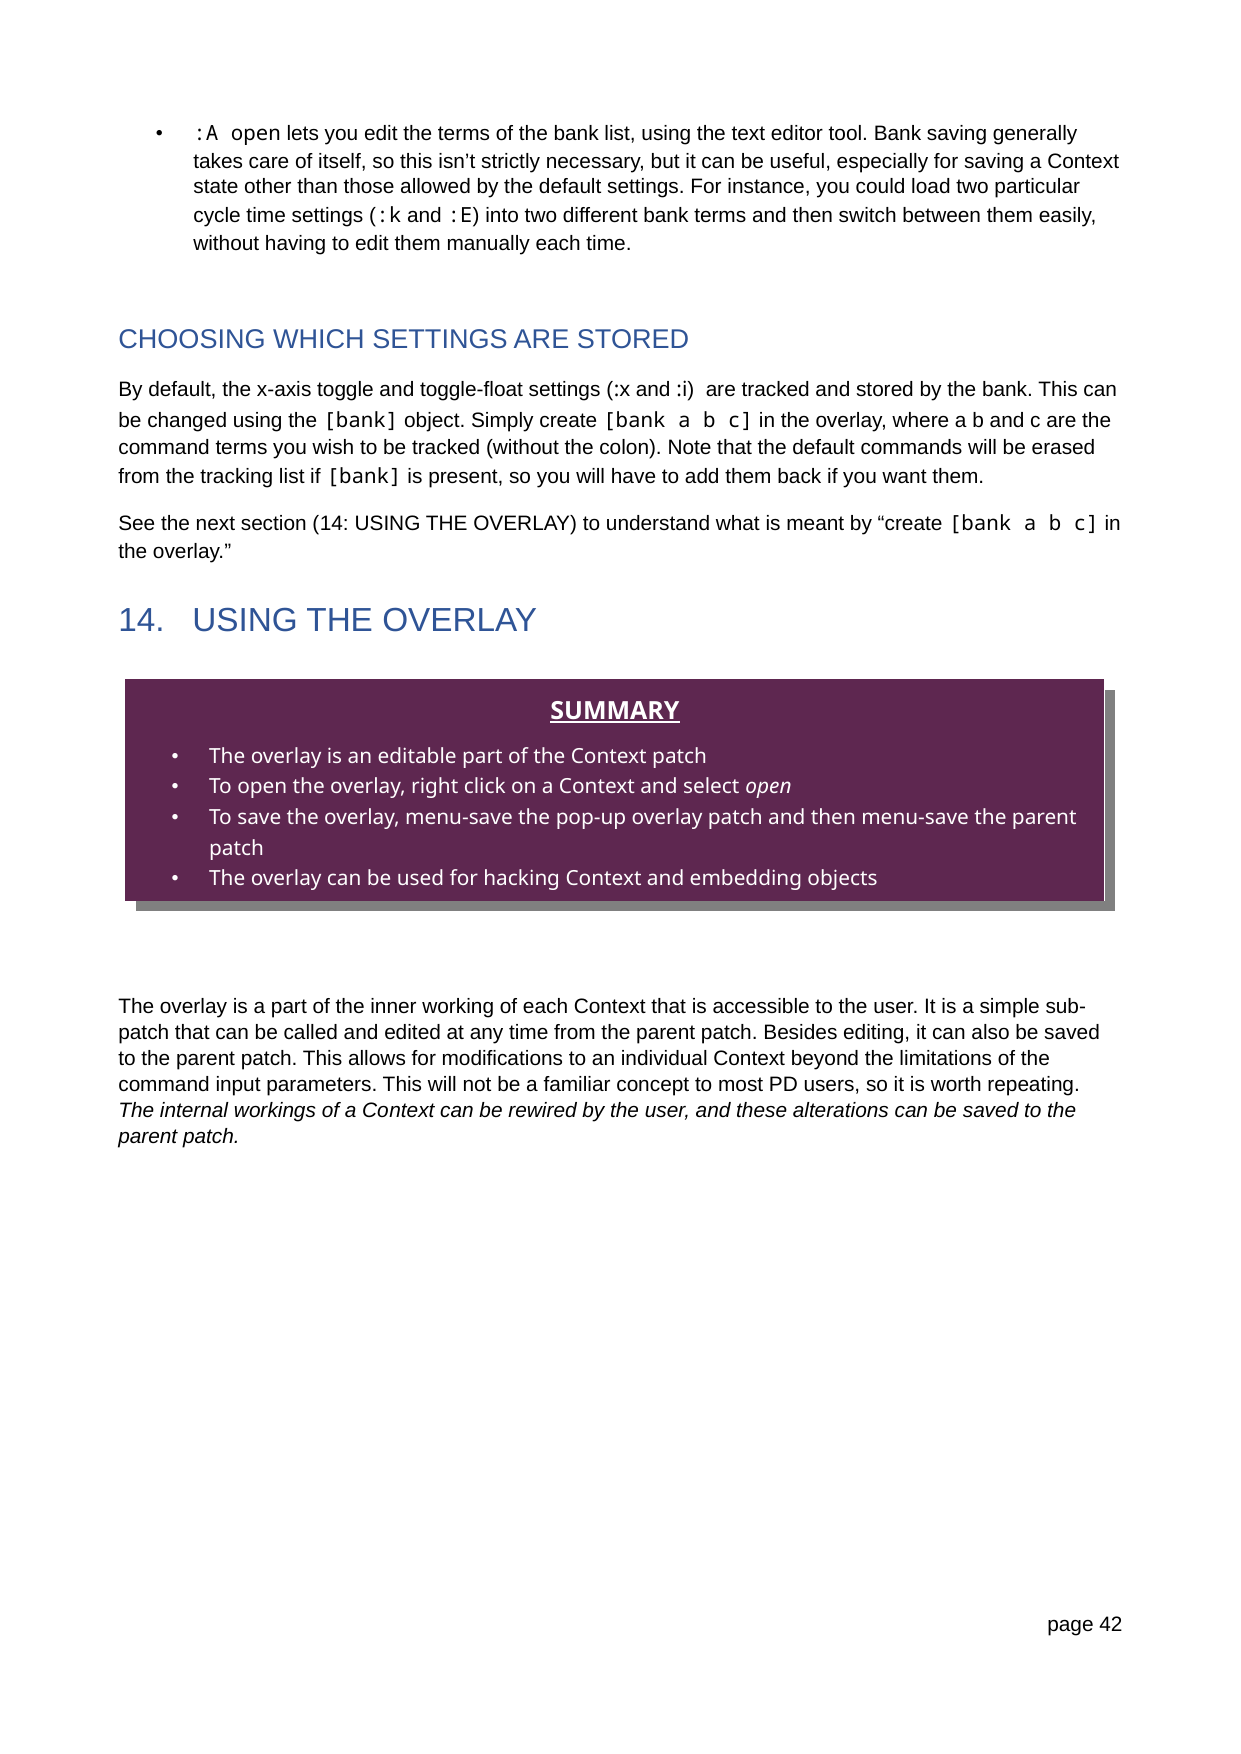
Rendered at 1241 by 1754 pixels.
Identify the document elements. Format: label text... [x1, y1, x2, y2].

list :A open lets you edit the terms of the bank list, using the text editor tool. Bank saving generally takes care of itself, so this isn’t strictly necessary, but it can be useful, especially for saving a Context state other than those allowed by the default settings. For instance, you could load two particular cycle time settings (:k and :E) into two different bank terms and then switch between them easily, without having to edit them manually each time. [156, 118, 1122, 255]
list To open the overlay, right click on a Context and select open [171, 772, 1096, 800]
text The overlay is a part of the inner working of each Context that is accessible to the user. It is a simple sub-patch that can be called and edited at any time from the parent patch. Besides editing, it can also be saved to the parent patch. This allows for modifications to an individual Context beyond the limitations of the command input parameters. This will not be a familiar concept to most PD users, so it is worth repeating. The internal workings of a Context can be rewired by the user, and these alterations can be saved to the parent patch. [118, 994, 1122, 1147]
subtitle SUMMARY [134, 692, 1096, 726]
subtitle CHOOSING WHICH SETTINGS ARE STORED [118, 323, 1122, 354]
text By default, the x-axis toggle and toggle-float settings (:x and :i) are tracked and stored by the bank. This can be changed using the [bank] object. Simply create [bank a b c] in the overlay, where a b and c are the command terms you wish to be tracked (without the colon). Note that the default commands will be erased from the tracking list if [bank] is present, so you will have to add them back if you want them. [118, 374, 1122, 490]
subtitle USING THE OVERLAY [118, 600, 1122, 638]
list The overlay can be used for hacking Context and embedding objects [171, 863, 1096, 892]
list The overlay is an editable part of the Context patch [171, 741, 1096, 769]
text See the next section (14: USING THE OVERLAY) to understand what is meant by “create [bank a b c] in the overlay.” [118, 508, 1122, 563]
list To save the overlay, menu-save the pop-up overlay patch and then menu-save the parent patch [171, 802, 1096, 861]
